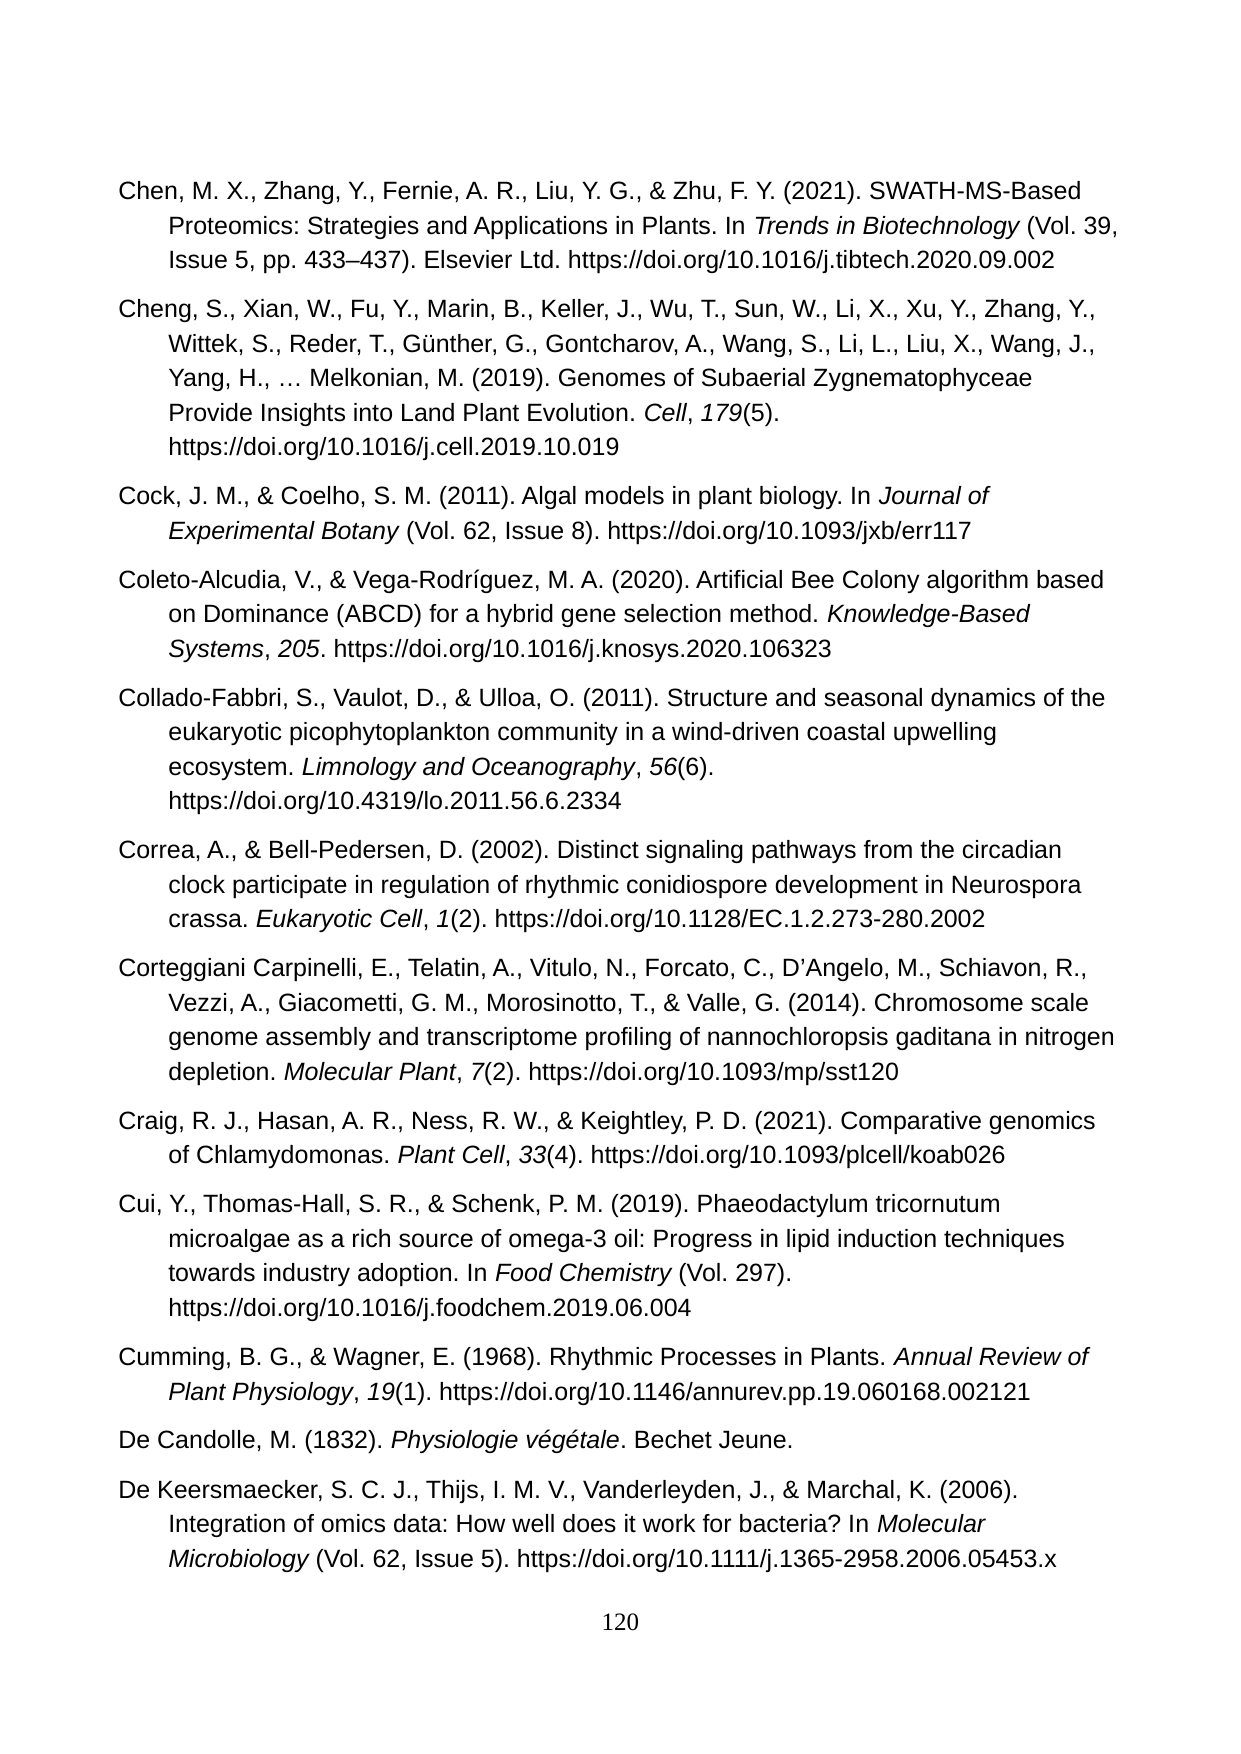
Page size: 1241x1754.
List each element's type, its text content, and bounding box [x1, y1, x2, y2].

text Craig, R. J., Hasan, A. R., Ness, R. W., & Keightley, P. D. (2021). Comparative genomics of Chlamydomonas. Plant Cell, 33(4). https://doi.org/10.1093/plcell/koab026 [118, 1106, 1122, 1169]
text Cock, J. M., & Coelho, S. M. (2011). Algal models in plant biology. In Journal of Experimental Botany (Vol. 62, Issue 8). https://doi.org/10.1093/jxb/err117 [118, 481, 1122, 544]
text Cheng, S., Xian, W., Fu, Y., Marin, B., Keller, J., Wu, T., Sun, W., Li, X., Xu, Y., Zhang, Y., Wittek, S., Reder, T., Günther, G., Gontcharov, A., Wang, S., Li, L., Liu, X., Wang, J., Yang, H., … Melkonian, M. (2019). Genomes of Subaerial Zygnematophyceae Provide Insights into Land Plant Evolution. Cell, 179(5). https://doi.org/10.1016/j.cell.2019.10.019 [118, 294, 1122, 461]
text Cumming, B. G., & Wagner, E. (1968). Rhythmic Processes in Plants. Annual Review of Plant Physiology, 19(1). https://doi.org/10.1146/annurev.pp.19.060168.002121 [118, 1342, 1122, 1405]
text De Keersmaecker, S. C. J., Thijs, I. M. V., Vanderleyden, J., & Marchal, K. (2006). Integration of omics data: How well does it work for bacteria? In Molecular Microbiology (Vol. 62, Issue 5). https://doi.org/10.1111/j.1365-2958.2006.05453.x [118, 1474, 1122, 1572]
text Chen, M. X., Zhang, Y., Fernie, A. R., Liu, Y. G., & Zhu, F. Y. (2021). SWATH-MS-Based Proteomics: Strategies and Applications in Plants. In Trends in Biotechnology (Vol. 39, Issue 5, pp. 433–437). Elsevier Ltd. https://doi.org/10.1016/j.tibtech.2020.09.002 [118, 176, 1122, 274]
text Coleto-Alcudia, V., & Vega-Rodríguez, M. A. (2020). Artificial Bee Colony algorithm based on Dominance (ABCD) for a hybrid gene selection method. Knowledge-Based Systems, 205. https://doi.org/10.1016/j.knosys.2020.106323 [118, 565, 1122, 663]
text Corteggiani Carpinelli, E., Telatin, A., Vitulo, N., Forcato, C., D’Angelo, M., Schiavon, R., Vezzi, A., Giacometti, G. M., Morosinotto, T., & Valle, G. (2014). Chromosome scale genome assembly and transcriptome profiling of nannochloropsis gaditana in nitrogen depletion. Molecular Plant, 7(2). https://doi.org/10.1093/mp/sst120 [118, 953, 1122, 1086]
text Cui, Y., Thomas-Hall, S. R., & Schenk, P. M. (2019). Phaeodactylum tricornutum microalgae as a rich source of omega-3 oil: Progress in lipid induction techniques towards industry adoption. In Food Chemistry (Vol. 297). https://doi.org/10.1016/j.foodchem.2019.06.004 [118, 1189, 1122, 1322]
text De Candolle, M. (1832). Physiologie végétale. Bechet Jeune. [118, 1426, 1122, 1454]
text Collado-Fabbri, S., Vaulot, D., & Ulloa, O. (2011). Structure and seasonal dynamics of the eukaryotic picophytoplankton community in a wind-driven coastal upwelling ecosystem. Limnology and Oceanography, 56(6). https://doi.org/10.4319/lo.2011.56.6.2334 [118, 683, 1122, 815]
text Correa, A., & Bell-Pedersen, D. (2002). Distinct signaling pathways from the circadian clock participate in regulation of rhythmic conidiospore development in Neurospora crassa. Eukaryotic Cell, 1(2). https://doi.org/10.1128/EC.1.2.273-280.2002 [118, 835, 1122, 933]
